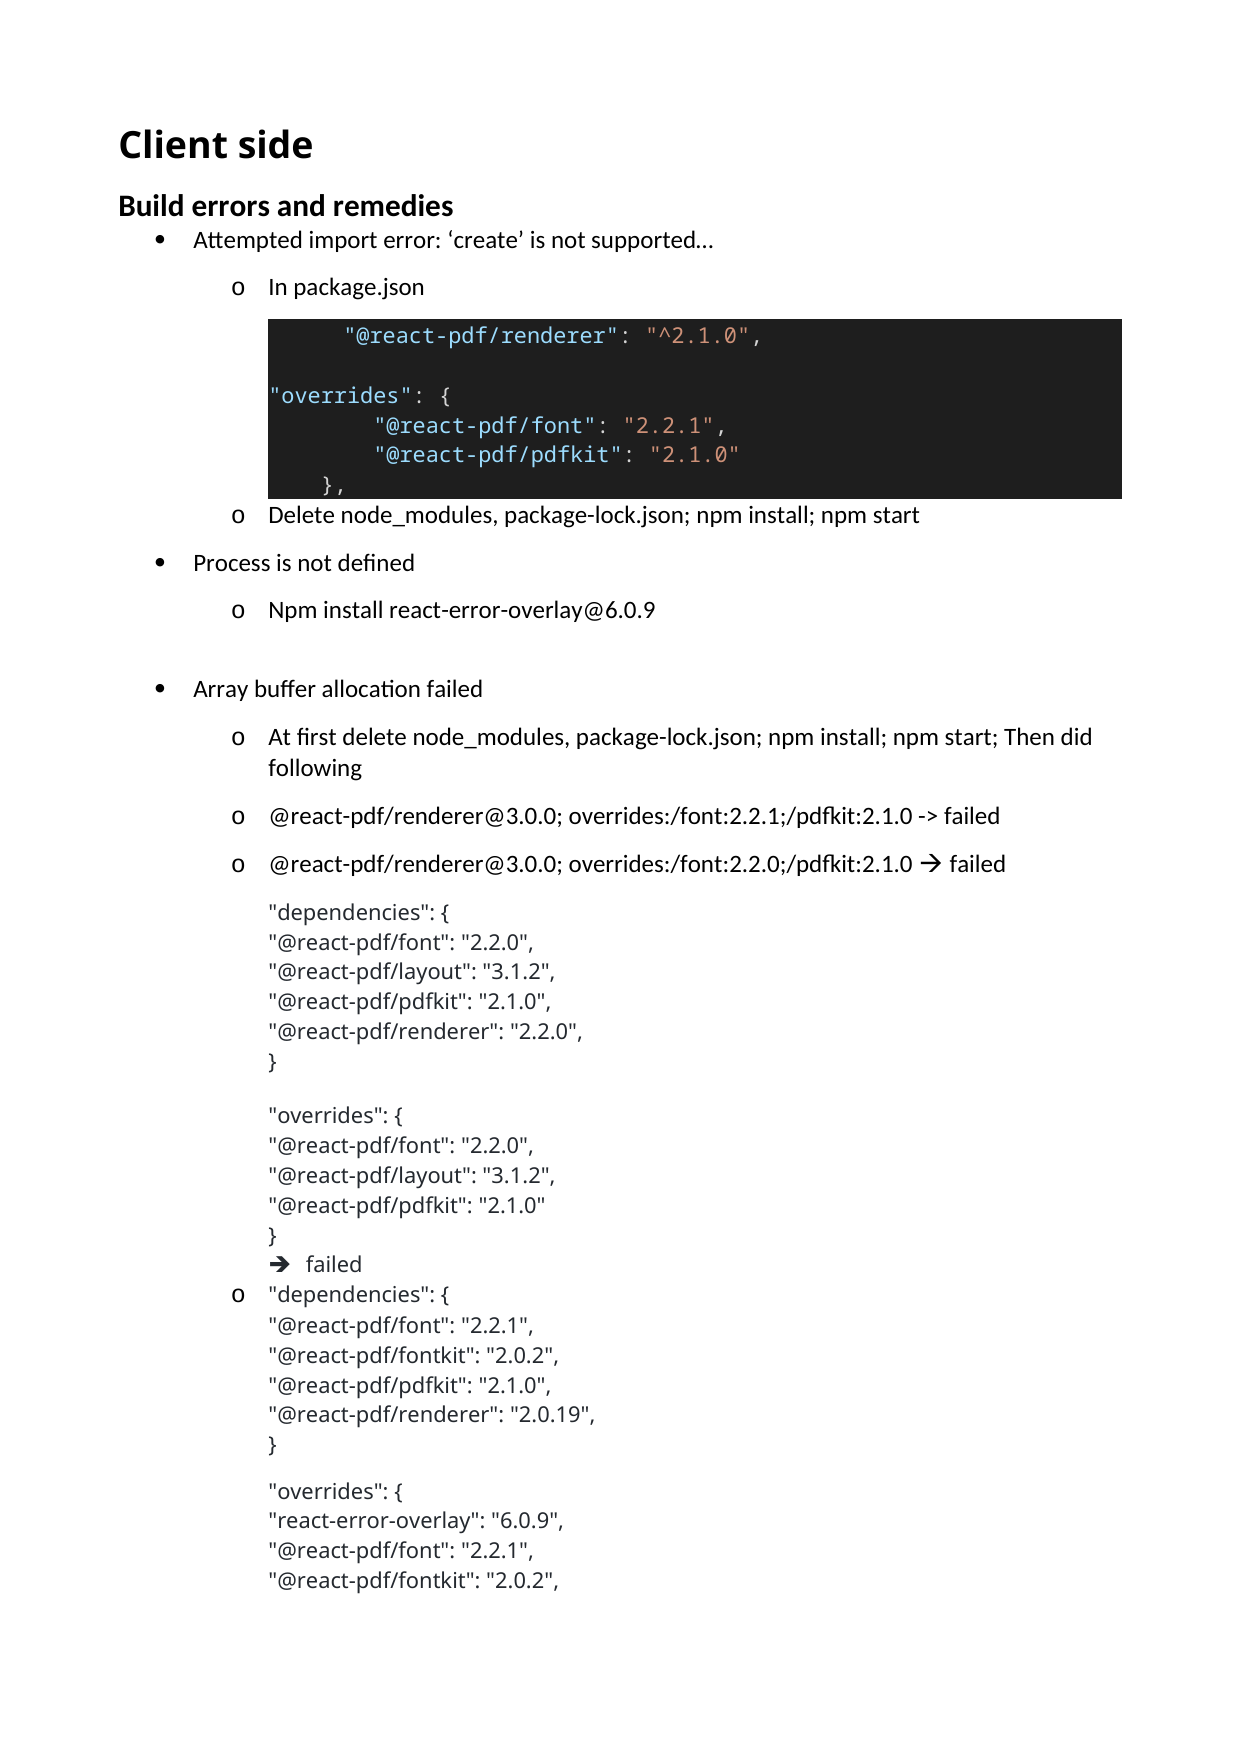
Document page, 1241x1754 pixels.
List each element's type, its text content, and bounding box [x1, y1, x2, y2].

text "@react-pdf/font": "2.2.1", [268, 410, 1122, 439]
subtitle Build errors and remedies [118, 186, 1122, 224]
subtitle Client side [118, 118, 1122, 169]
list Array buffer allocation failed [156, 674, 1122, 704]
list Process is not defined [156, 547, 1122, 578]
list @react-pdf/renderer@3.0.0; overrides:/font:2.2.1;/pdfkit:2.1.0 -> failed [231, 800, 1122, 832]
list Npm install react-error-overlay@6.0.9 [231, 595, 1122, 626]
text "@react-pdf/pdfkit": "2.1.0" [268, 439, 1122, 469]
text "@react-pdf/renderer": "^2.1.0", [268, 319, 1122, 349]
list Delete node_modules, package-lock.json; npm install; npm start [231, 499, 1122, 531]
list "overrides": { "react-error-overlay": "6.0.9", "@react-pdf/font": "2.2.1", "@react-pdf/fontkit": "2.0.2", [268, 1476, 1122, 1595]
list failed [268, 1249, 1122, 1279]
list Attempted import error: ‘create’ is not supported… [156, 224, 1122, 254]
list @react-pdf/renderer@3.0.0; overrides:/font:2.2.0;/pdfkit:2.1.0  failed [231, 848, 1122, 880]
text "dependencies": { "@react-pdf/font": "2.2.0", "@react-pdf/layout": "3.1.2", "@react-pdf/pdfkit": "2.1.0", "@react-pdf/renderer": "2.2.0", } [268, 897, 1122, 1075]
text }, [268, 469, 1122, 499]
list "dependencies": { "@react-pdf/font": "2.2.1", "@react-pdf/fontkit": "2.0.2", "@react-pdf/pdfkit": "2.1.0", "@react-pdf/renderer": "2.0.19", } [231, 1279, 1122, 1459]
list At first delete node_modules, package-lock.json; npm install; npm start; Then did following [231, 721, 1122, 783]
text "overrides": { [268, 380, 1122, 410]
list In package.json [231, 271, 1122, 303]
text "overrides": { "@react-pdf/font": "2.2.0", "@react-pdf/layout": "3.1.2", "@react-pdf/pdfkit": "2.1.0" } [268, 1100, 1122, 1249]
